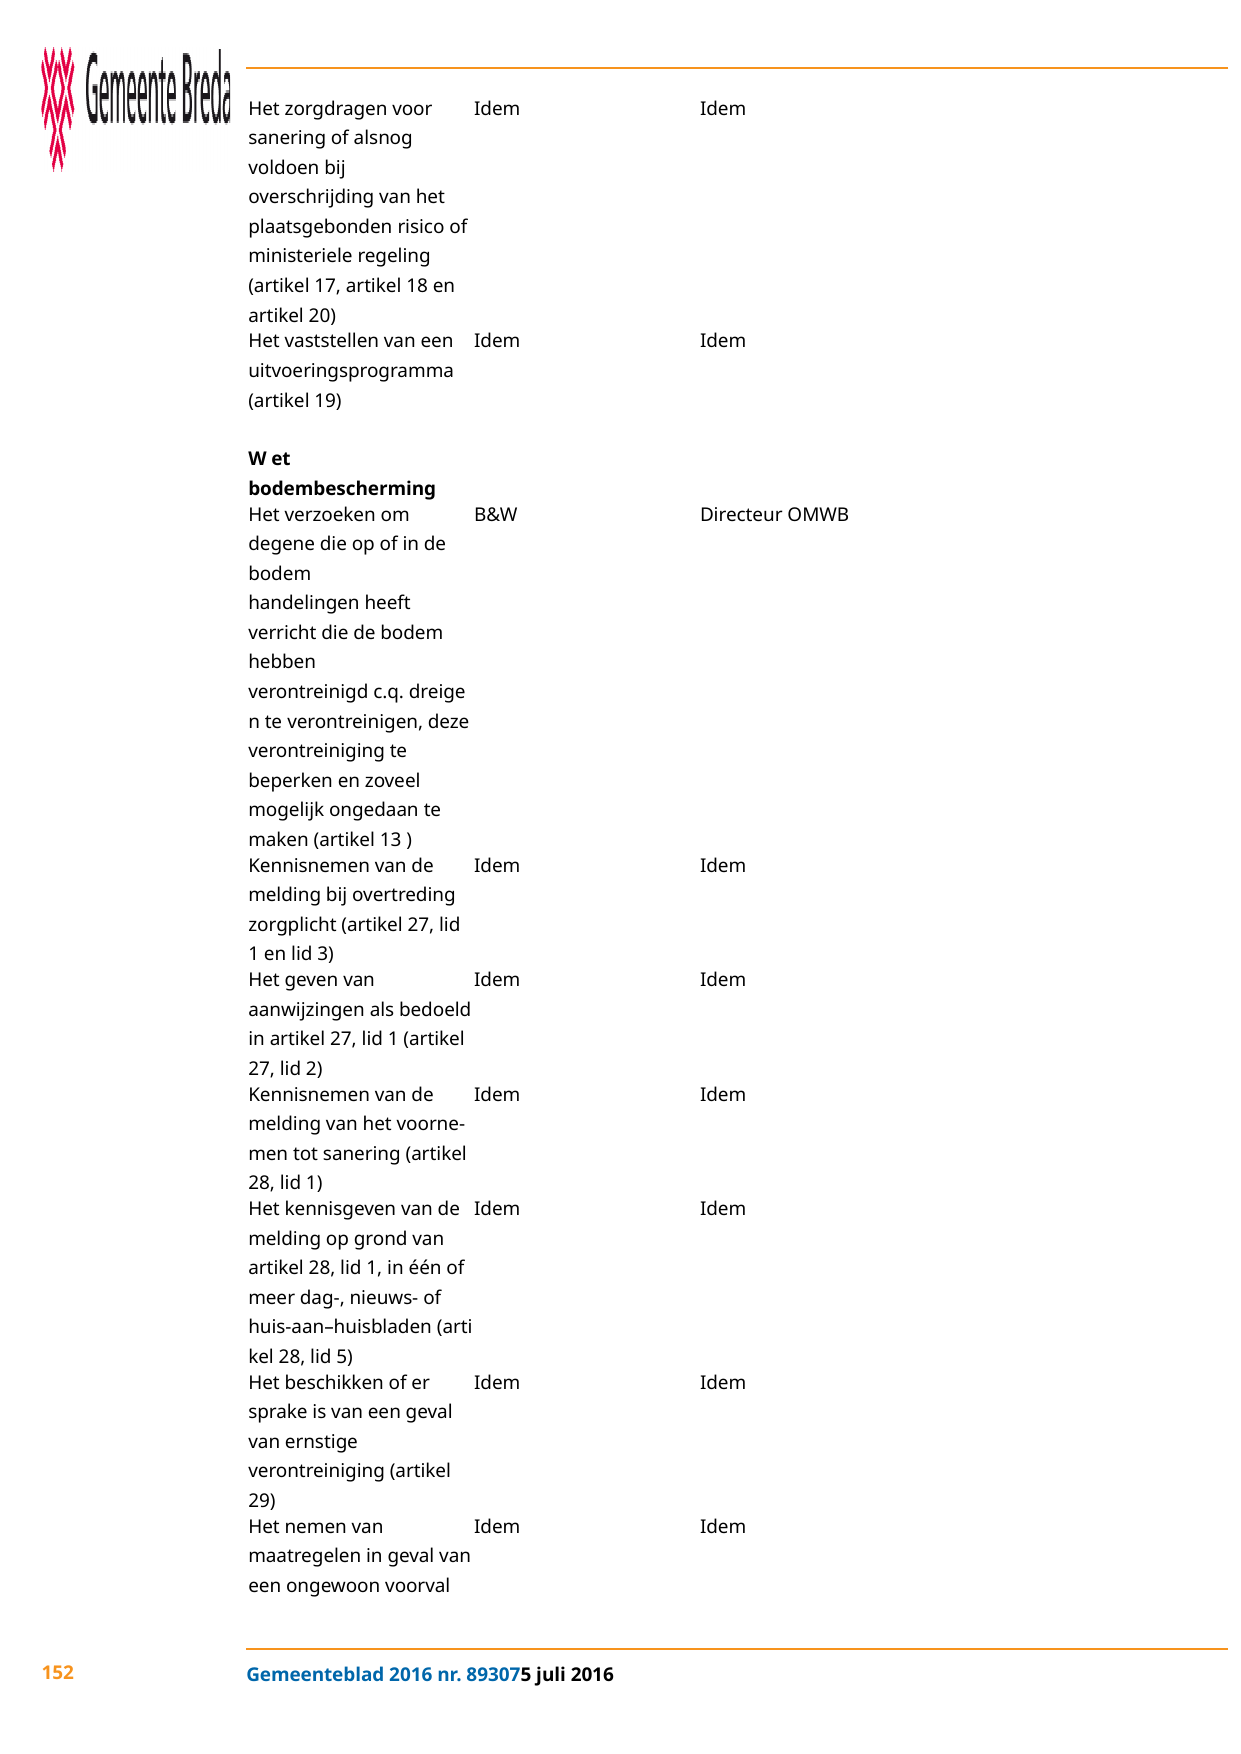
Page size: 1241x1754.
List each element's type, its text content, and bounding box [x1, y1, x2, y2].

table_cell [926, 852, 1152, 966]
table_cell Idem [700, 1195, 926, 1369]
table_cell Idem [474, 1513, 700, 1598]
table_cell Directeur OMWB [700, 501, 926, 852]
table_cell Idem [700, 966, 926, 1081]
table_cell Idem [474, 1081, 700, 1195]
table_cell Idem [474, 328, 700, 412]
table_cell Het zorgdragen voor sanering of alsnog voldoen bij overschrijding van het plaatsgebonden risico of ministeriele regeling (artikel 17, artikel 18 en artikel 20) [248, 95, 474, 328]
table_cell Het nemen van maatregelen in geval van een ongewoon voorval [248, 1513, 474, 1598]
table_cell Idem [474, 852, 700, 966]
table_cell Idem [700, 95, 926, 328]
table_cell Kennisnemen van de melding bij overtreding zorgplicht (artikel 27, lid 1 en lid 3) [248, 852, 474, 966]
table_cell Idem [474, 1369, 700, 1513]
table_cell Idem [700, 328, 926, 412]
table_cell Het kennisgeven van de melding op grond van artikel 28, lid 1, in één of meer dag-, nieuws- of huis-aan–huisbladen (artikel 28, lid 5) [248, 1195, 474, 1369]
table_cell [926, 1195, 1152, 1369]
table_cell Idem [700, 1513, 926, 1598]
table_cell [926, 328, 1152, 412]
table_cell [926, 1513, 1152, 1598]
table_cell Het verzoeken om degene die op of in de bodem handelingen heeft verricht die de bodem hebben verontreinigd c.q. dreigen te verontreinigen, deze verontreiniging te beperken en zoveel mogelijk ongedaan te maken (artikel 13 ) [248, 501, 474, 852]
table_cell Idem [700, 852, 926, 966]
table_cell B&W [474, 501, 700, 852]
table_cell Het beschikken of er sprake is van een geval van ernstige verontreiniging (artikel 29) [248, 1369, 474, 1513]
table_cell Idem [474, 1195, 700, 1369]
picture [41, 47, 231, 172]
table_cell Idem [474, 95, 700, 328]
table_cell Kennisnemen van de melding van het voorne- men tot sanering (artikel 28, lid 1) [248, 1081, 474, 1195]
table_cell [926, 501, 1152, 852]
table_cell Het geven van aanwijzingen als bedoeld in artikel 27, lid 1 (artikel 27, lid 2) [248, 966, 474, 1081]
table_cell [926, 95, 1152, 328]
table_cell Het vaststellen van een uitvoeringsprogramma (artikel 19) [248, 328, 474, 412]
table_cell [926, 966, 1152, 1081]
table_cell Idem [474, 966, 700, 1081]
table_cell [926, 1081, 1152, 1195]
table_cell [926, 1369, 1152, 1513]
table_cell Idem [700, 1369, 926, 1513]
table_header [474, 445, 700, 501]
table_header W et bodembescherming [248, 445, 474, 501]
table_cell Idem [700, 1081, 926, 1195]
